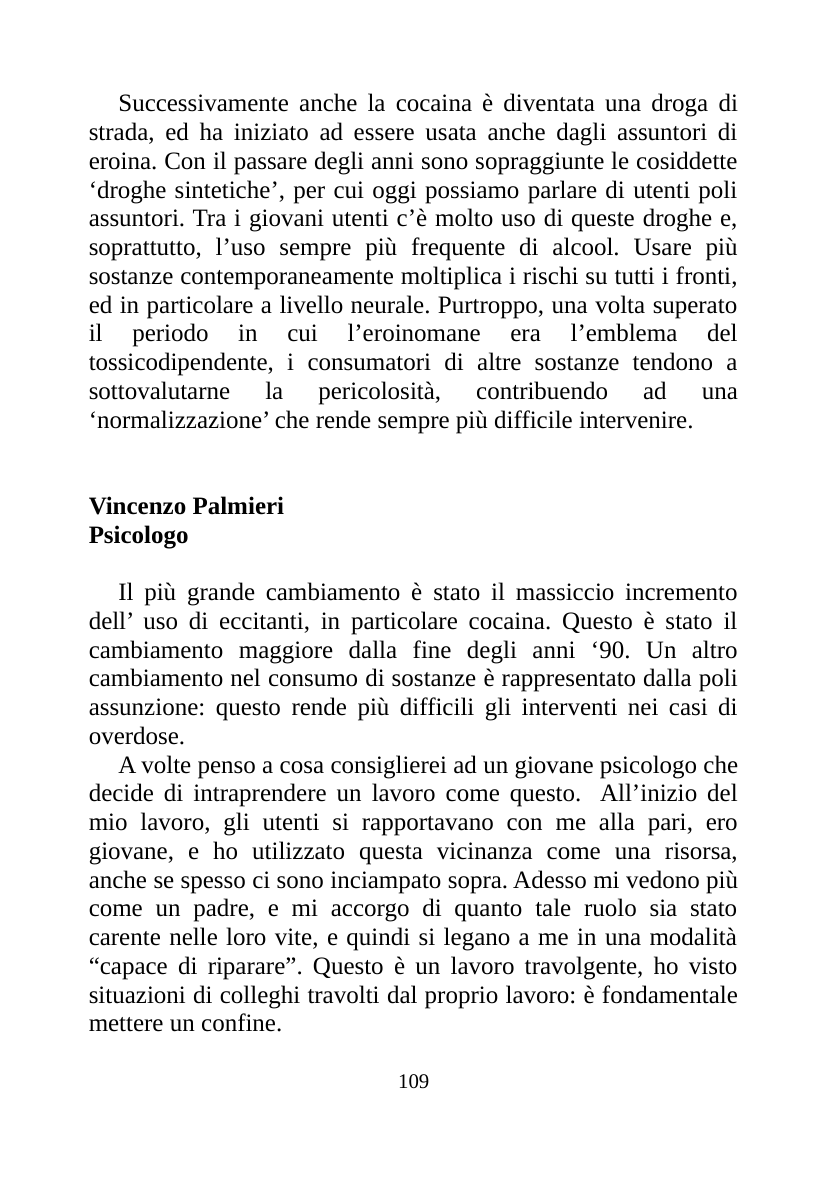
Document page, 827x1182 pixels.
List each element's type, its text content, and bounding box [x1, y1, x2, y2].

text A volte penso a cosa consiglierei ad un giovane psicologo che decide di intraprendere un lavoro come questo. All’inizio del mio lavoro, gli utenti si rapportavano con me alla pari, ero giovane, e ho utilizzato questa vicinanza come una risorsa, anche se spesso ci sono inciampato sopra. Adesso mi vedono più come un padre, e mi accorgo di quanto tale ruolo sia stato carente nelle loro vite, e quindi si legano a me in una modalità “capace di riparare”. Questo è un lavoro travolgente, ho visto situazioni di colleghi travolti dal proprio lavoro: è fondamentale mettere un confine. [88, 750, 738, 1037]
text Successivamente anche la cocaina è diventata una droga di strada, ed ha iniziato ad essere usata anche dagli assuntori di eroina. Con il passare degli anni sono sopraggiunte le cosiddette ‘droghe sintetiche’, per cui oggi possiamo parlare di utenti poli assuntori. Tra i giovani utenti c’è molto uso di queste droghe e, soprattutto, l’uso sempre più frequente di alcool. Usare più sostanze contemporaneamente moltiplica i rischi su tutti i fronti, ed in particolare a livello neurale. Purtroppo, una volta superato il periodo in cui l’eroinomane era l’emblema del tossicodipendente, i consumatori di altre sostanze tendono a sottovalutarne la pericolosità, contribuendo ad una ‘normalizzazione’ che rende sempre più difficile intervenire. [88, 88, 738, 433]
subtitle Vincenzo Palmieri [88, 491, 738, 520]
subtitle Psicologo [88, 520, 738, 548]
text Il più grande cambiamento è stato il massiccio incremento dell’ uso di eccitanti, in particolare cocaina. Questo è stato il cambiamento maggiore dalla fine degli anni ‘90. Un altro cambiamento nel consumo di sostanze è rappresentato dalla poli assunzione: questo rende più difficili gli interventi nei casi di overdose. [88, 577, 738, 750]
